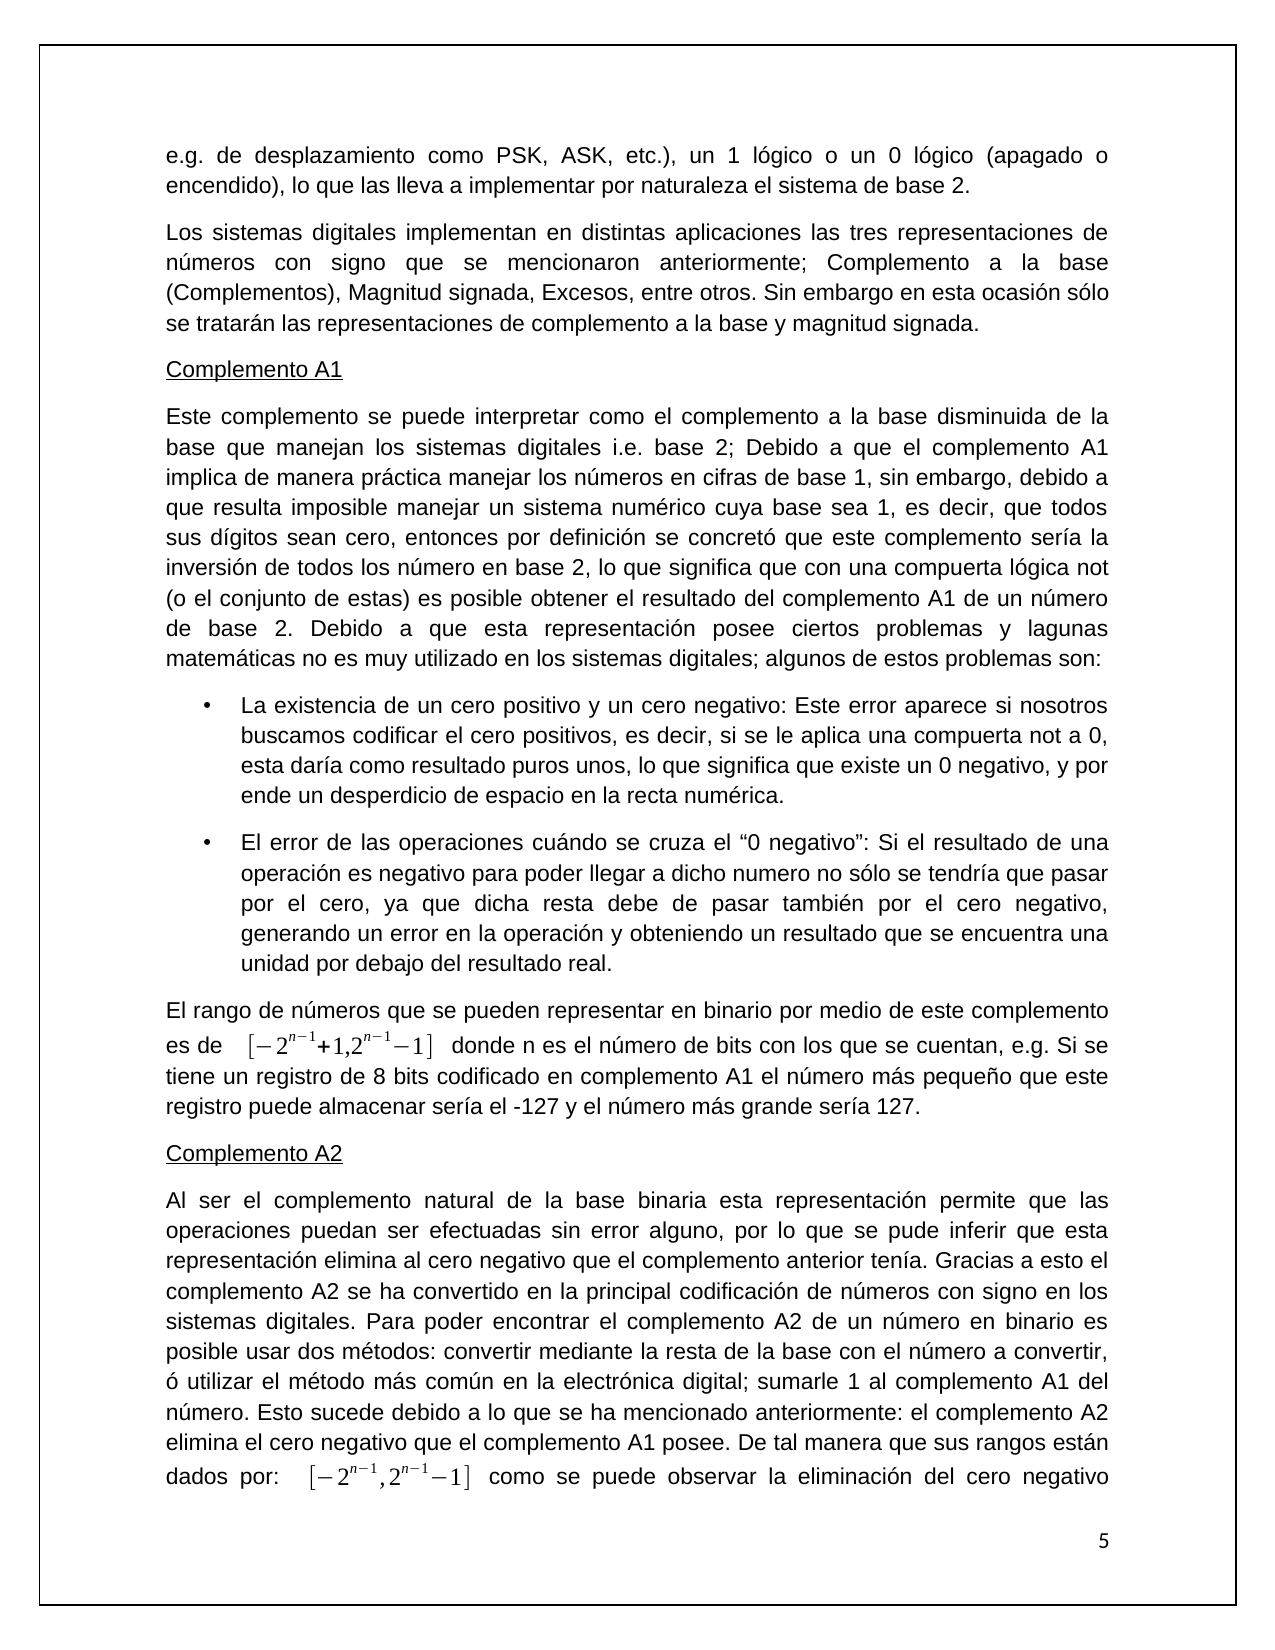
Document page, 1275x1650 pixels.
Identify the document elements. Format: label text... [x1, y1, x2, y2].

text Complemento A1 [166, 356, 1109, 383]
list El error de las operaciones cuándo se cruza el “0 negativo”: Si el resultado de una operación es negativo para poder llegar a dicho numero no sólo se tendría que pasar por el cero, ya que dicha resta debe de pasar también por el cero negativo, generando un error en la operación y obteniendo un resultado que se encuentra una unidad por debajo del resultado real. [203, 829, 1109, 977]
text El rango de números que se pueden representar en binario por medio de este complemento es de donde n es el número de bits con los que se cuentan, e.g. Si se tiene un registro de 8 bits codificado en complemento A1 el número más pequeño que este registro puede almacenar sería el -127 y el número más grande sería 127. [166, 997, 1109, 1120]
text Este complemento se puede interpretar como el complemento a la base disminuida de la base que manejan los sistemas digitales i.e. base 2; Debido a que el complemento A1 implica de manera práctica manejar los números en cifras de base 1, sin embargo, debido a que resulta imposible manejar un sistema numérico cuya base sea 1, es decir, que todos sus dígitos sean cero, entonces por definición se concretó que este complemento sería la inversión de todos los número en base 2, lo que significa que con una compuerta lógica not (o el conjunto de estas) es posible obtener el resultado del complemento A1 de un número de base 2. Debido a que esta representación posee ciertos problemas y lagunas matemáticas no es muy utilizado en los sistemas digitales; algunos de estos problemas son: [166, 403, 1109, 671]
text Los sistemas digitales implementan en distintas aplicaciones las tres representaciones de números con signo que se mencionaron anteriormente; Complemento a la base (Complementos), Magnitud signada, Excesos, entre otros. Sin embargo en esta ocasión sólo se tratarán las representaciones de complemento a la base y magnitud signada. [166, 219, 1109, 336]
text e.g. de desplazamiento como PSK, ASK, etc.), un 1 lógico o un 0 lógico (apagado o encendido), lo que las lleva a implementar por naturaleza el sistema de base 2. [166, 142, 1109, 198]
text Al ser el complemento natural de la base binaria esta representación permite que las operaciones puedan ser efectuadas sin error alguno, por lo que se pude inferir que esta representación elimina al cero negativo que el complemento anterior tenía. Gracias a esto el complemento A2 se ha convertido en la principal codificación de números con signo en los sistemas digitales. Para poder encontrar el complemento A2 de un número en binario es posible usar dos métodos: convertir mediante la resta de la base con el número a convertir, ó utilizar el método más común en la electrónica digital; sumarle 1 al complemento A1 del número. Esto sucede debido a lo que se ha mencionado anteriormente: el complemento A2 elimina el cero negativo que el complemento A1 posee. De tal manera que sus rangos están dados por: como se puede observar la eliminación del cero negativo [166, 1187, 1109, 1491]
list La existencia de un cero positivo y un cero negativo: Este error aparece si nosotros buscamos codificar el cero positivos, es decir, si se le aplica una compuerta not a 0, esta daría como resultado puros unos, lo que significa que existe un 0 negativo, y por ende un desperdicio de espacio en la recta numérica. [203, 692, 1109, 809]
text Complemento A2 [166, 1140, 1109, 1167]
